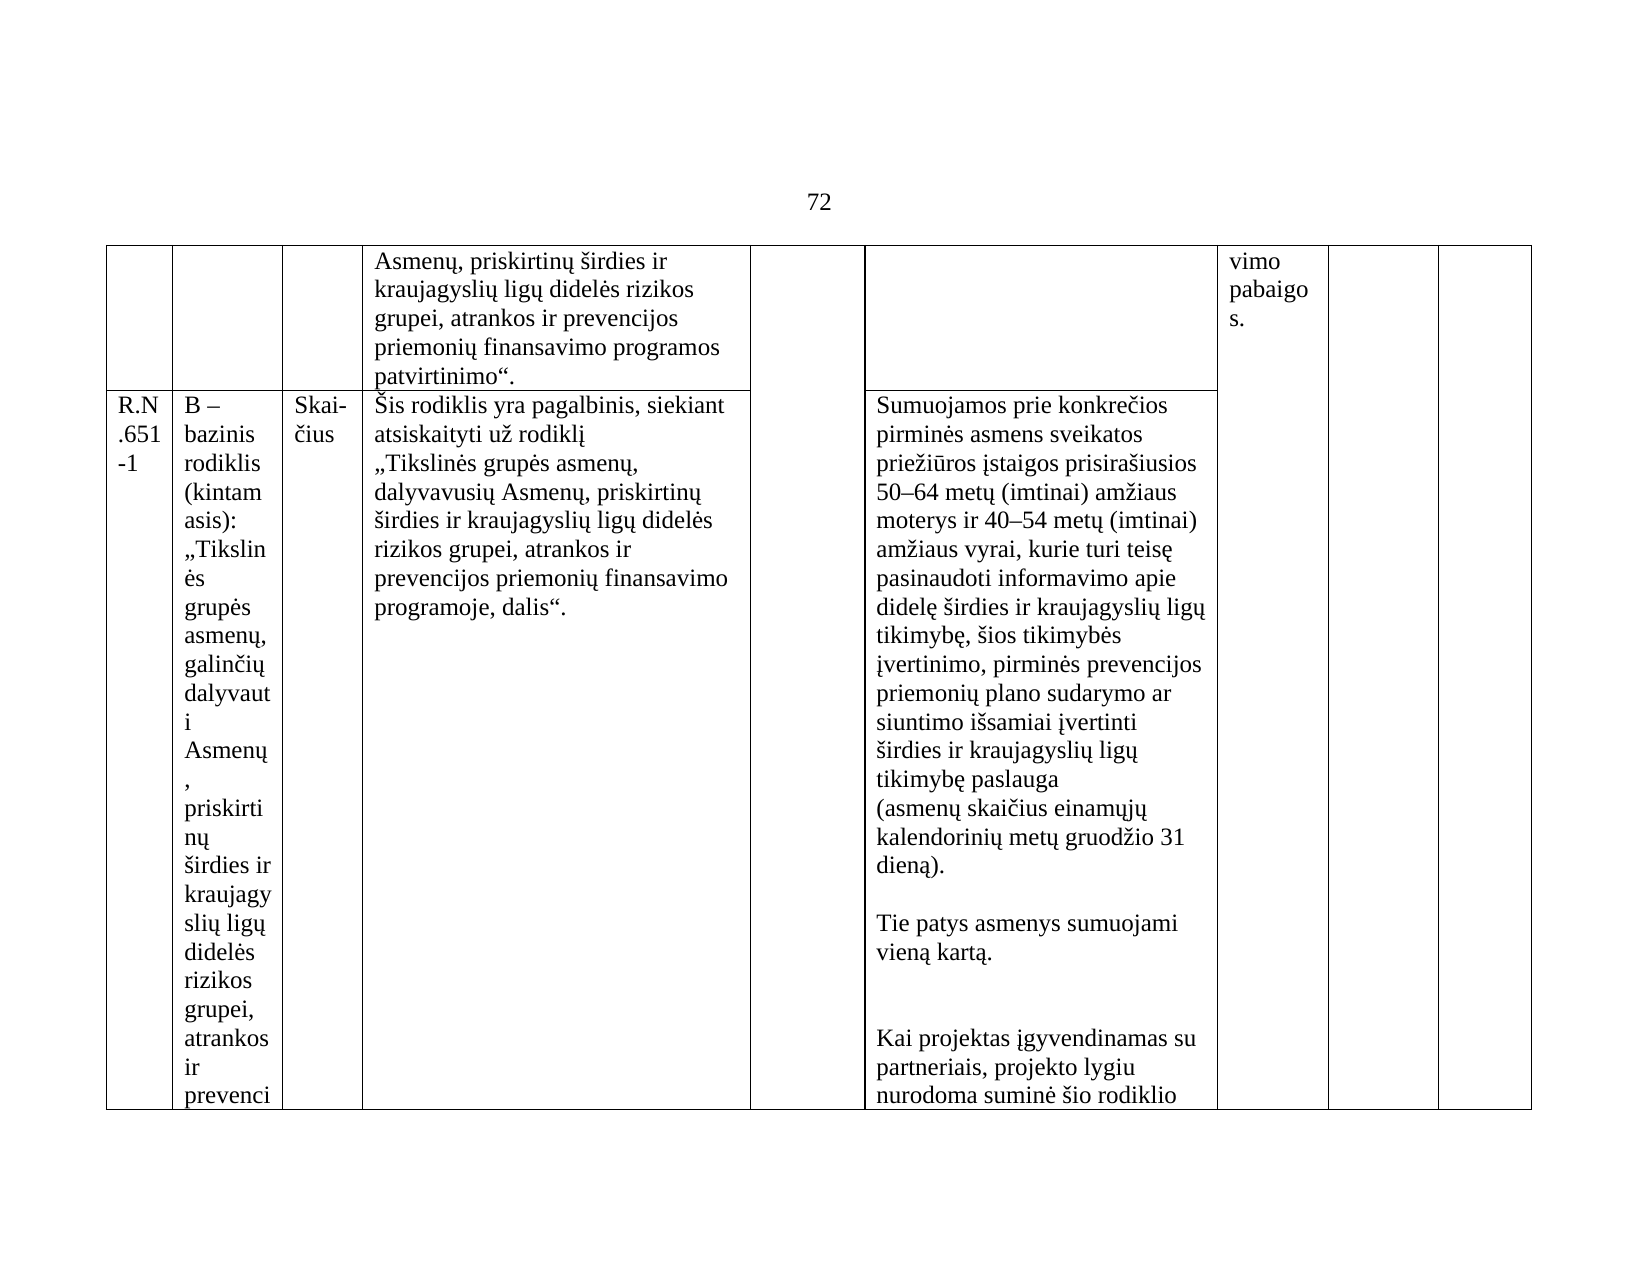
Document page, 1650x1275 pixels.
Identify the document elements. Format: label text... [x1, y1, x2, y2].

table_cell [1439, 246, 1531, 1109]
table_cell Sumuojamos prie konkrečios pirminės asmens sveikatos priežiūros įstaigos prisirašiusios 50–64 metų (imtinai) amžiaus moterys ir 40–54 metų (imtinai) amžiaus vyrai, kurie turi teisę pasinaudoti informavimo apie didelę širdies ir kraujagyslių ligų tikimybę, šios tikimybės įvertinimo, pirminės prevencijos priemonių plano sudarymo ar siuntimo išsamiai įvertinti širdies ir kraujagyslių ligų tikimybę paslauga (asmenų skaičius einamųjų kalendorinių metų gruodžio 31 dieną). Tie patys asmenys sumuojami vieną kartą. Kai projektas įgyvendinamas su partneriais, projekto lygiu nurodoma suminė šio rodiklio [866, 391, 1217, 1109]
table_cell [283, 246, 362, 389]
table_cell vimo pabaigos. [1218, 246, 1328, 1109]
table_cell Šis rodiklis yra pagalbinis, siekiant atsiskaityti už rodiklį „Tikslinės grupės asmenų, dalyvavusių Asmenų, priskirtinų širdies ir kraujagyslių ligų didelės rizikos grupei, atrankos ir prevencijos priemonių finansavimo programoje, dalis“. [363, 391, 750, 1109]
table_cell B – bazinis rodiklis (kintamasis): „Tikslinės grupės asmenų, galinčių dalyvauti Asmenų, priskirtinų širdies ir kraujagyslių ligų didelės rizikos grupei, atrankos ir prevenci [173, 391, 282, 1109]
table_cell [751, 246, 864, 1109]
table_cell [866, 246, 1217, 389]
table_cell Skai-čius [283, 391, 362, 1109]
table_cell R.N.651 -1 [107, 391, 172, 1109]
table_cell [1329, 246, 1438, 1109]
table_cell [173, 246, 282, 389]
table_cell Asmenų, priskirtinų širdies ir kraujagyslių ligų didelės rizikos grupei, atrankos ir prevencijos priemonių finansavimo programos patvirtinimo“. [363, 246, 750, 389]
table_cell [107, 246, 172, 389]
